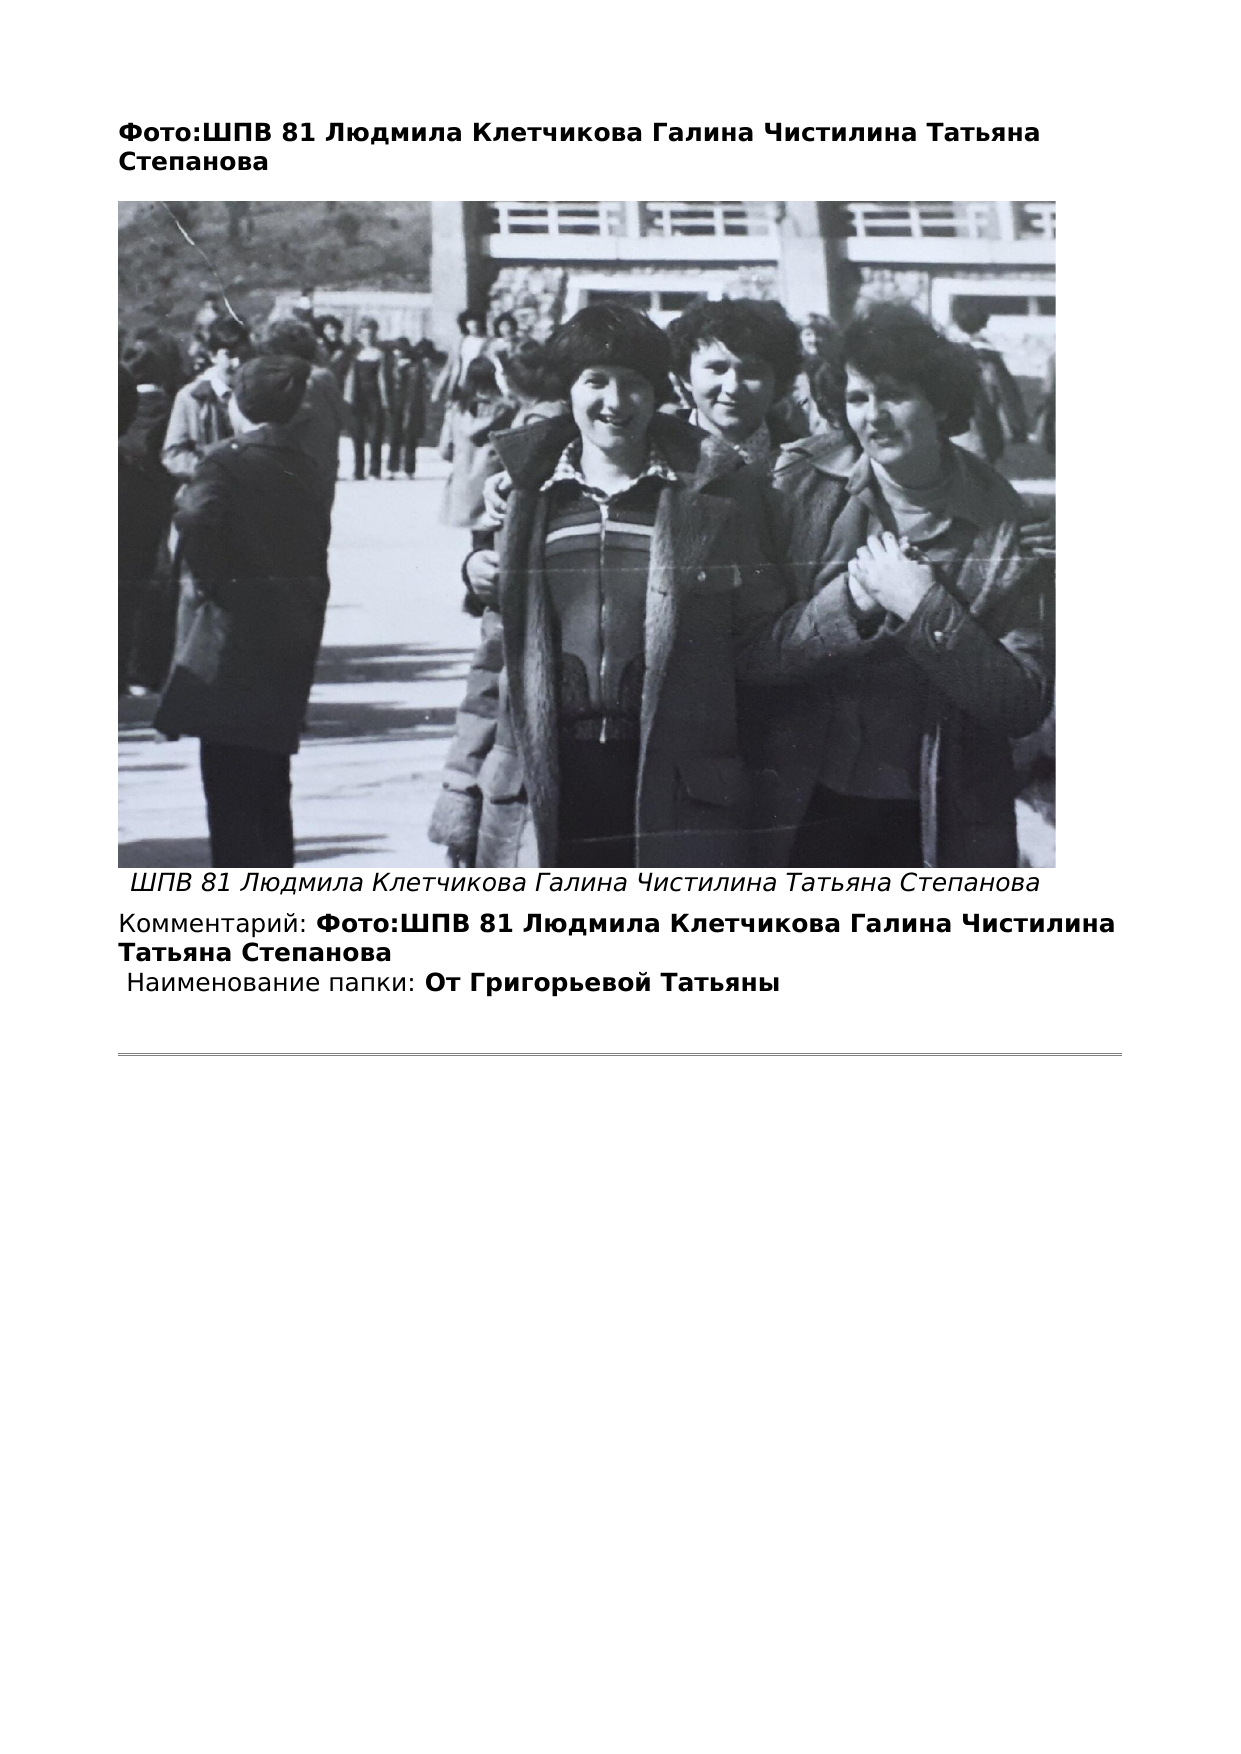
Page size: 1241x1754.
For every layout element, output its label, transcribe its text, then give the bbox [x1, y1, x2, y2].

subtitle Фото:ШПВ 81 Людмила Клетчикова Галина Чистилина Татьяна Степанова [118, 118, 1122, 176]
picture [118, 201, 1056, 868]
text Комментарий: Фото:ШПВ 81 Людмила Клетчикова Галина Чистилина Татьяна Степанова Наименование папки: От Григорьевой Татьяны [118, 909, 1122, 1026]
text ШПВ 81 Людмила Клетчикова Галина Чистилина Татьяна Степанова [118, 868, 1056, 897]
